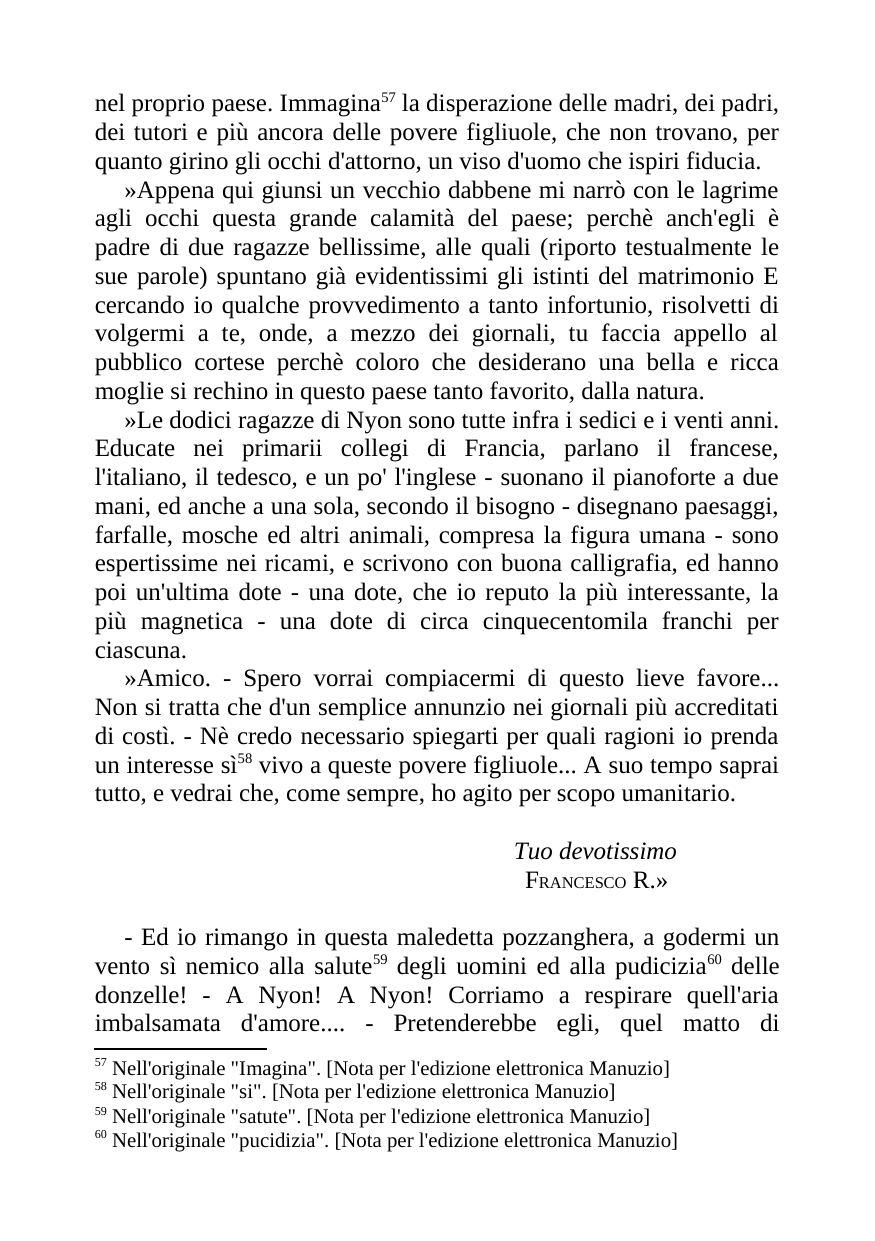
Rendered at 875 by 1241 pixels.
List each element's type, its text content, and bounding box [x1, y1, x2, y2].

text »Appena qui giunsi un vecchio dabbene mi narrò con le lagrime agli occhi questa grande calamità del paese; perchè anch'egli è padre di due ragazze bellissime, alle quali (riporto testualmente le sue parole) spuntano già evidentissimi gli istinti del matrimonio E cercando io qualche provvedimento a tanto infortunio, risolvetti di volgermi a te, onde, a mezzo dei giornali, tu faccia appello al pubblico cortese perchè coloro che desiderano una bella e ricca moglie si rechino in questo paese tanto favorito, dalla natura. [94, 175, 779, 405]
text Nell'originale "si". [Nota per l'edizione elettronica Manuzio] [94, 1079, 779, 1103]
text »Le dodici ragazze di Nyon sono tutte infra i sedici e i venti anni. Educate nei primarii collegi di Francia, parlano il francese, l'italiano, il tedesco, e un po' l'inglese - suonano il pianoforte a due mani, ed anche a una sola, secondo il bisogno - disegnano paesaggi, farfalle, mosche ed altri animali, compresa la figura umana - sono espertissime nei ricami, e scrivono con buona calligrafia, ed hanno poi un'ultima dote - una dote, che io reputo la più interessante, la più magnetica - una dote di circa cinquecentomila franchi per ciascuna. [94, 405, 779, 663]
text Nell'originale "Imagina". [Nota per l'edizione elettronica Manuzio] [94, 1055, 779, 1079]
text nel proprio paese. Immagina la disperazione delle madri, dei padri, dei tutori e più ancora delle povere figliuole, che non trovano, per quanto girino gli occhi d'attorno, un viso d'uomo che ispiri fiducia. [94, 88, 779, 175]
text »Amico. - Spero vorrai compiacermi di questo lieve favore... Non si tratta che d'un semplice annunzio nei giornali più accreditati di costì. - Nè credo necessario spiegarti per quali ragioni io prenda un interesse sì vivo a queste povere figliuole... A suo tempo saprai tutto, e vedrai che, come sempre, ho agito per scopo umanitario. [94, 663, 779, 807]
text - Ed io rimango in questa maledetta pozzanghera, a godermi un vento sì nemico alla salute degli uomini ed alla pudicizia delle donzelle! - A Nyon! A Nyon! Corriamo a respirare quell'aria imbalsamata d'amore.... - Pretenderebbe egli, quel matto di [94, 922, 779, 1037]
text Tuo devotissimo [413, 836, 779, 865]
text Nell'originale "pucidizia". [Nota per l'edizione elettronica Manuzio] [94, 1128, 779, 1152]
text Nell'originale "satute". [Nota per l'edizione elettronica Manuzio] [94, 1103, 779, 1128]
text Francesco R.» [413, 865, 779, 893]
